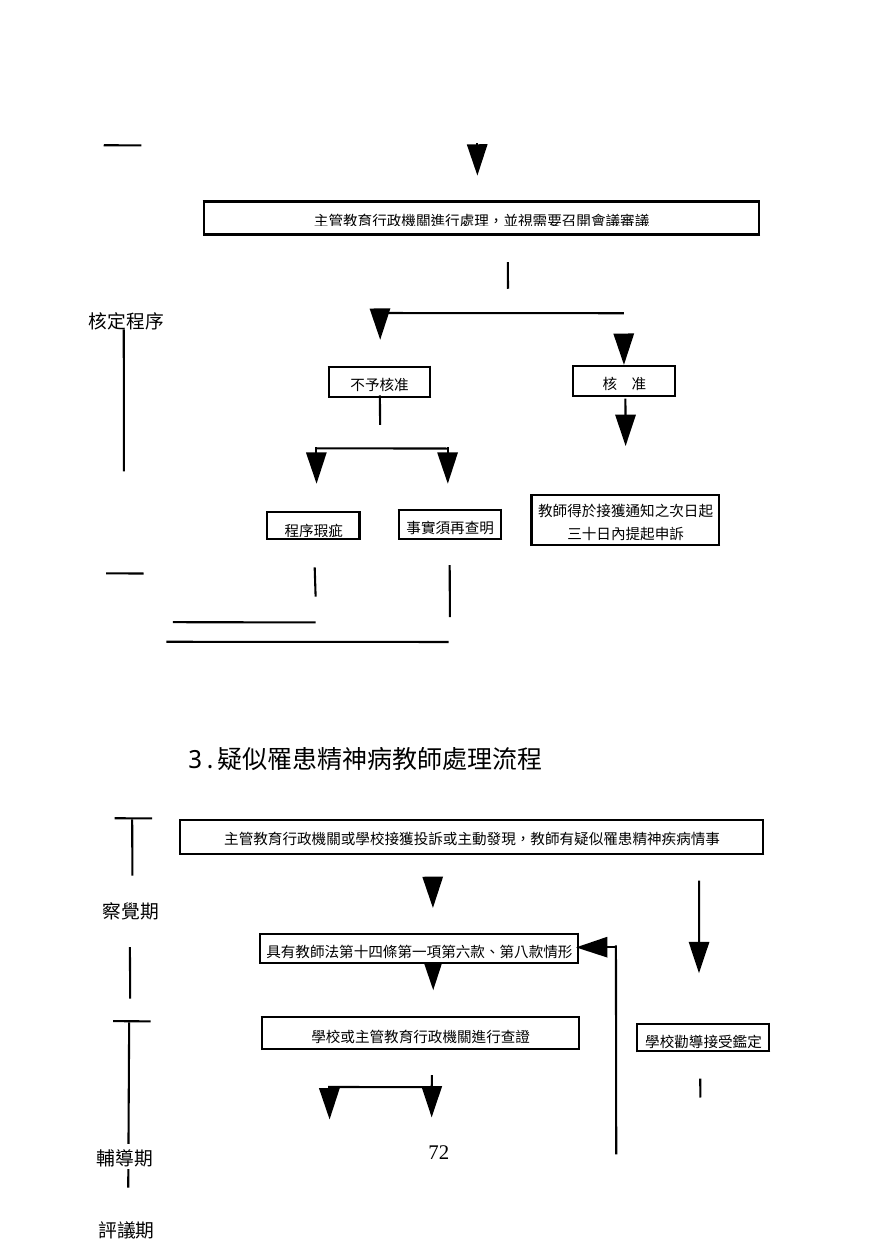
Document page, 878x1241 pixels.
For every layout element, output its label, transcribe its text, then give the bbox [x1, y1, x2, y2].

text 察覺期 [102, 896, 159, 921]
text 主管教育行政機關進行處理，並視需要召開會議審議 [219, 210, 743, 226]
text 事實須再查明 [402, 517, 497, 536]
text 核 准 [577, 373, 671, 393]
text 評議期 [97, 1215, 155, 1240]
text 3.疑似罹患精神病教師處理流程 [112, 739, 765, 776]
text 核定程序 [88, 306, 164, 331]
text 學校勸導接受鑑定 [641, 1030, 765, 1049]
text 不予核准 [332, 374, 426, 394]
text 程序瑕疵 [271, 519, 356, 536]
text 具有教師法第十四條第一項第六款、第八款情形 [264, 941, 574, 960]
text 教師得於接獲通知之次日起三十日內提起申訴 [535, 498, 715, 542]
text 輔導期 [96, 1144, 153, 1169]
text 主管教育行政機關或學校接獲投訴或主動發現，教師有疑似罹患精神疾病情事 [184, 827, 759, 848]
text 學校或主管教育行政機關進行查證 [266, 1026, 575, 1046]
